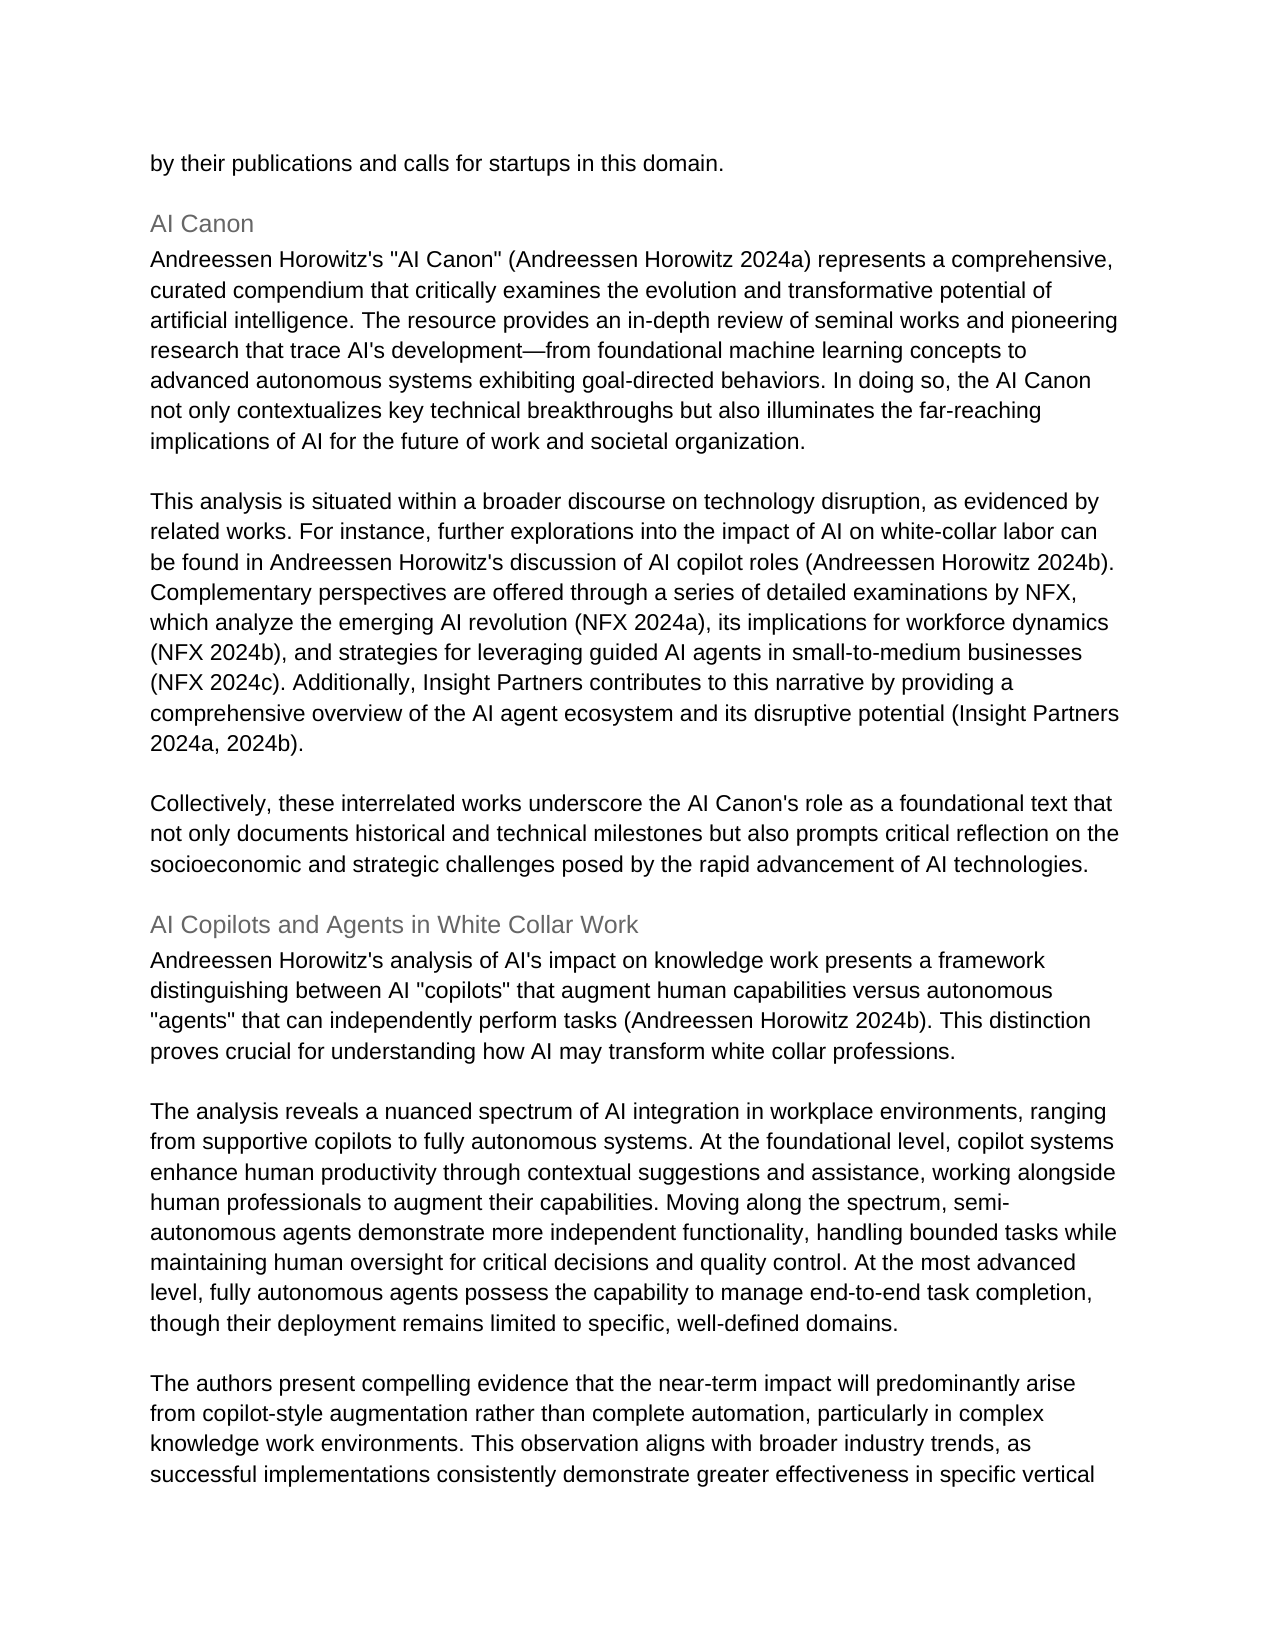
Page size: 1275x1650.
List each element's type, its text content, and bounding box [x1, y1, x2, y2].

text Andreessen Horowitz's "AI Canon" (Andreessen Horowitz 2024a) represents a comprehensive, curated compendium that critically examines the evolution and transformative potential of artificial intelligence. The resource provides an in-depth review of seminal works and pioneering research that trace AI's development—from foundational machine learning concepts to advanced autonomous systems exhibiting goal-directed behaviors. In doing so, the AI Canon not only contextualizes key technical breakthroughs but also illuminates the far-reaching implications of AI for the future of work and societal organization. [150, 246, 1125, 454]
text Collectively, these interrelated works underscore the AI Canon's role as a foundational text that not only documents historical and technical milestones but also prompts critical reflection on the socioeconomic and strategic challenges posed by the rapid advancement of AI technologies. [150, 790, 1125, 877]
subtitle AI Copilots and Agents in White Collar Work [150, 910, 1125, 939]
text The authors present compelling evidence that the near-term impact will predominantly arise from copilot-style augmentation rather than complete automation, particularly in complex knowledge work environments. This observation aligns with broader industry trends, as successful implementations consistently demonstrate greater effectiveness in specific vertical [150, 1370, 1125, 1487]
text This analysis is situated within a broader discourse on technology disruption, as evidenced by related works. For instance, further explorations into the impact of AI on white-collar labor can be found in Andreessen Horowitz's discussion of AI copilot roles (Andreessen Horowitz 2024b). Complementary perspectives are offered through a series of detailed examinations by NFX, which analyze the emerging AI revolution (NFX 2024a), its implications for workforce dynamics (NFX 2024b), and strategies for leveraging guided AI agents in small-to-medium businesses (NFX 2024c). Additionally, Insight Partners contributes to this narrative by providing a comprehensive overview of the AI agent ecosystem and its disruptive potential (Insight Partners 2024a, 2024b). [150, 488, 1125, 756]
text by their publications and calls for startups in this domain. [150, 150, 1125, 176]
text The analysis reveals a nuanced spectrum of AI integration in workplace environments, ranging from supportive copilots to fully autonomous systems. At the foundational level, copilot systems enhance human productivity through contextual suggestions and assistance, working alongside human professionals to augment their capabilities. Moving along the spectrum, semi-autonomous agents demonstrate more independent functionality, handling bounded tasks while maintaining human oversight for critical decisions and quality control. At the most advanced level, fully autonomous agents possess the capability to manage end-to-end task completion, though their deployment remains limited to specific, well-defined domains. [150, 1098, 1125, 1336]
text Andreessen Horowitz's analysis of AI's impact on knowledge work presents a framework distinguishing between AI "copilots" that augment human capabilities versus autonomous "agents" that can independently perform tasks (Andreessen Horowitz 2024b). This distinction proves crucial for understanding how AI may transform white collar professions. [150, 947, 1125, 1064]
subtitle AI Canon [150, 209, 1125, 238]
